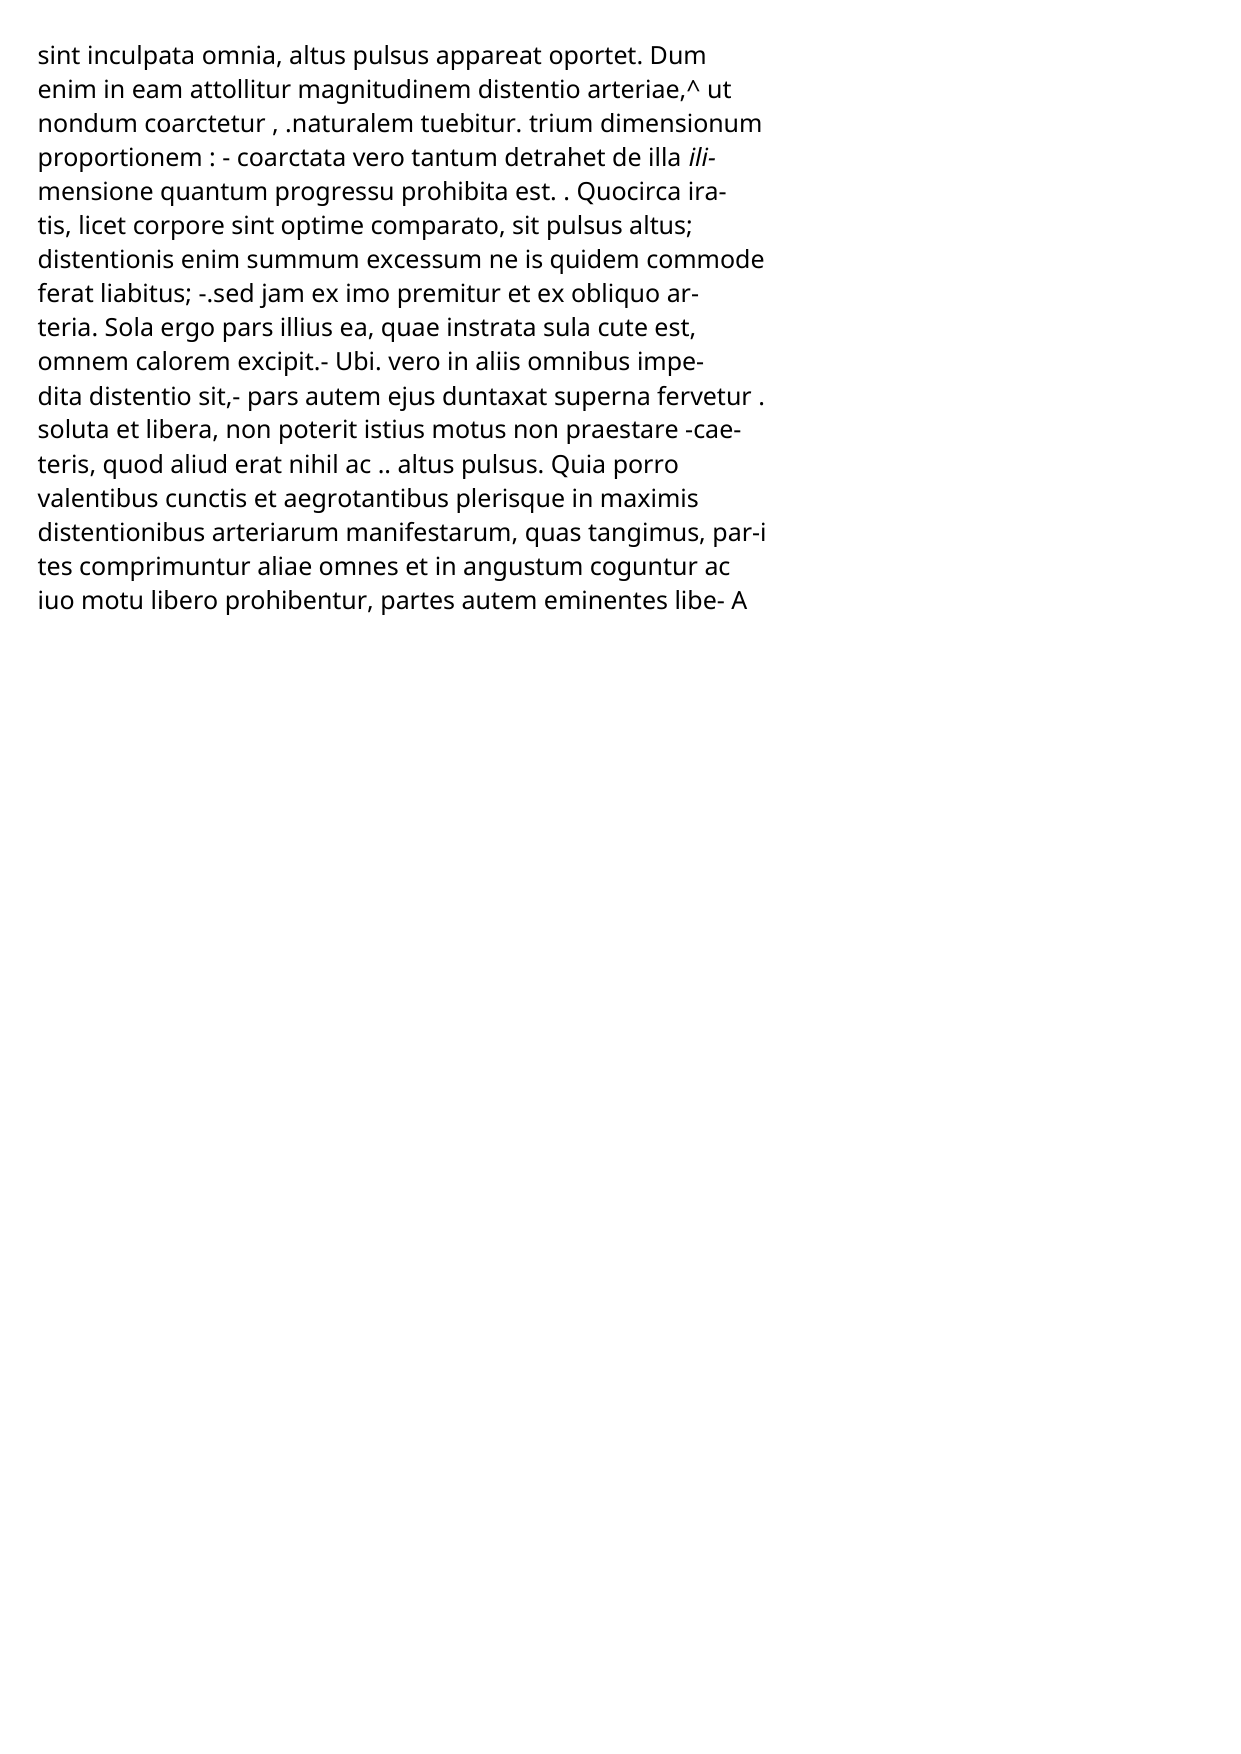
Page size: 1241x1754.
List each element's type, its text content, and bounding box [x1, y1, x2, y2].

text sint inculpata omnia, altus pulsus appareat oportet. Dum enim in eam attollitur magnitudinem distentio arteriae,^ ut nondum coarctetur , .naturalem tuebitur. trium dimensionum proportionem : - coarctata vero tantum detrahet de illa ili- mensione quantum progressu prohibita est. . Quocirca ira- tis, licet corpore sint optime comparato, sit pulsus altus; distentionis enim summum excessum ne is quidem commode ferat liabitus; -.sed jam ex imo premitur et ex obliquo ar- teria. Sola ergo pars illius ea, quae instrata sula cute est, omnem calorem excipit.- Ubi. vero in aliis omnibus impe- dita distentio sit,- pars autem ejus duntaxat superna fervetur . soluta et libera, non poterit istius motus non praestare -cae- teris, quod aliud erat nihil ac .. altus pulsus. Quia porro valentibus cunctis et aegrotantibus plerisque in maximis distentionibus arteriarum manifestarum, quas tangimus, par-i tes comprimuntur aliae omnes et in angustum coguntur ac iuo motu libero prohibentur, partes autem eminentes libe- A [37, 37, 1203, 617]
